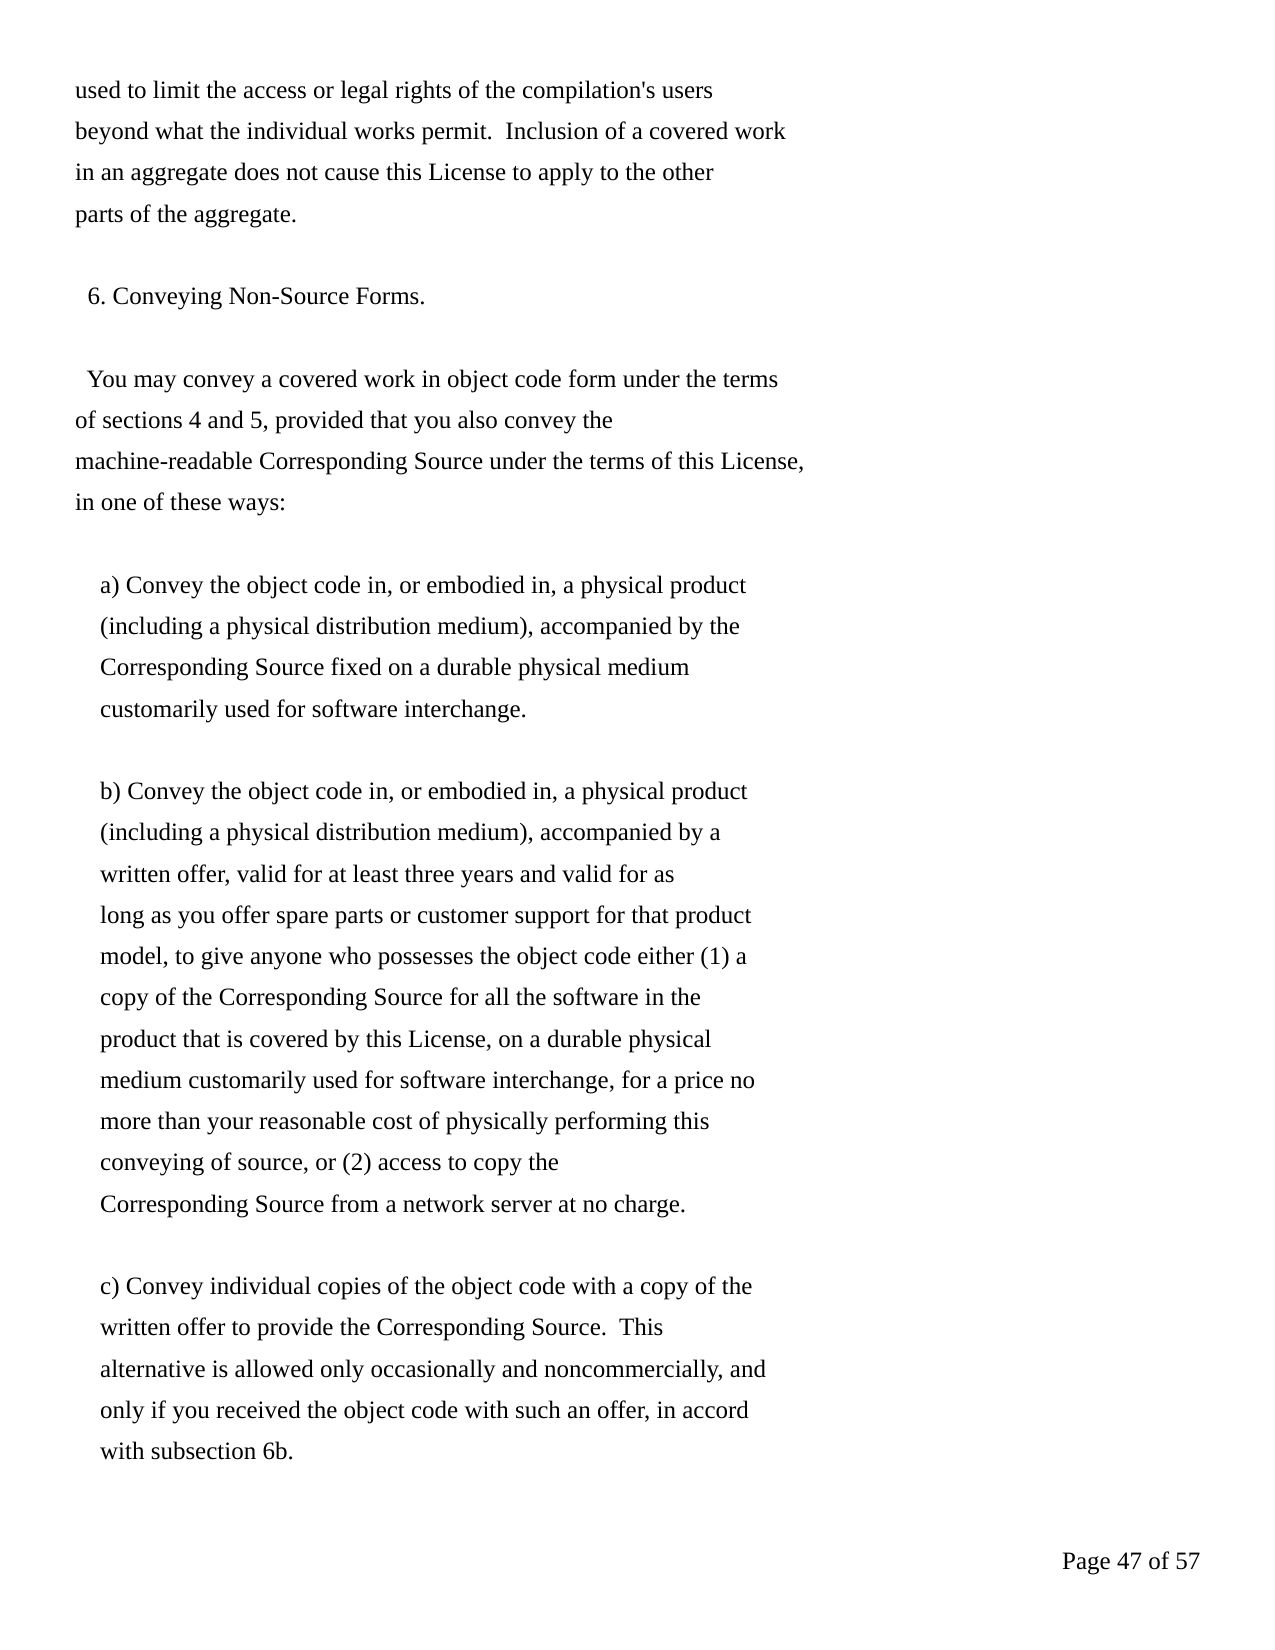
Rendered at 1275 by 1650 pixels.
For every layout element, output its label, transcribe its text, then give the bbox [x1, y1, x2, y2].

text c) Convey individual copies of the object code with a copy of the [75, 1271, 1200, 1300]
text You may convey a covered work in object code form under the terms [75, 364, 1200, 392]
text (including a physical distribution medium), accompanied by a [75, 817, 1200, 846]
text with subsection 6b. [75, 1436, 1200, 1465]
text b) Convey the object code in, or embodied in, a physical product [75, 776, 1200, 805]
text 6. Conveying Non-Source Forms. [75, 281, 1200, 310]
text model, to give anyone who possesses the object code either (1) a [75, 941, 1200, 970]
text more than your reasonable cost of physically performing this [75, 1106, 1200, 1135]
text parts of the aggregate. [75, 199, 1200, 227]
text written offer to provide the Corresponding Source. This [75, 1312, 1200, 1341]
text of sections 4 and 5, provided that you also convey the [75, 405, 1200, 434]
text written offer, valid for at least three years and valid for as [75, 859, 1200, 887]
text copy of the Corresponding Source for all the software in the [75, 982, 1200, 1011]
text Corresponding Source from a network server at no charge. [75, 1189, 1200, 1217]
text machine-readable Corresponding Source under the terms of this License, [75, 446, 1200, 475]
text medium customarily used for software interchange, for a price no [75, 1065, 1200, 1094]
text used to limit the access or legal rights of the compilation's users [75, 75, 1200, 104]
text (including a physical distribution medium), accompanied by the [75, 611, 1200, 640]
text long as you offer spare parts or customer support for that product [75, 900, 1200, 929]
text customarily used for software interchange. [75, 694, 1200, 722]
text in one of these ways: [75, 487, 1200, 516]
text conveying of source, or (2) access to copy the [75, 1147, 1200, 1176]
text only if you received the object code with such an offer, in accord [75, 1395, 1200, 1424]
text beyond what the individual works permit. Inclusion of a covered work [75, 116, 1200, 145]
text product that is covered by this License, on a durable physical [75, 1024, 1200, 1052]
text alternative is allowed only occasionally and noncommercially, and [75, 1354, 1200, 1382]
text a) Convey the object code in, or embodied in, a physical product [75, 570, 1200, 599]
text in an aggregate does not cause this License to apply to the other [75, 157, 1200, 186]
text Corresponding Source fixed on a durable physical medium [75, 652, 1200, 681]
